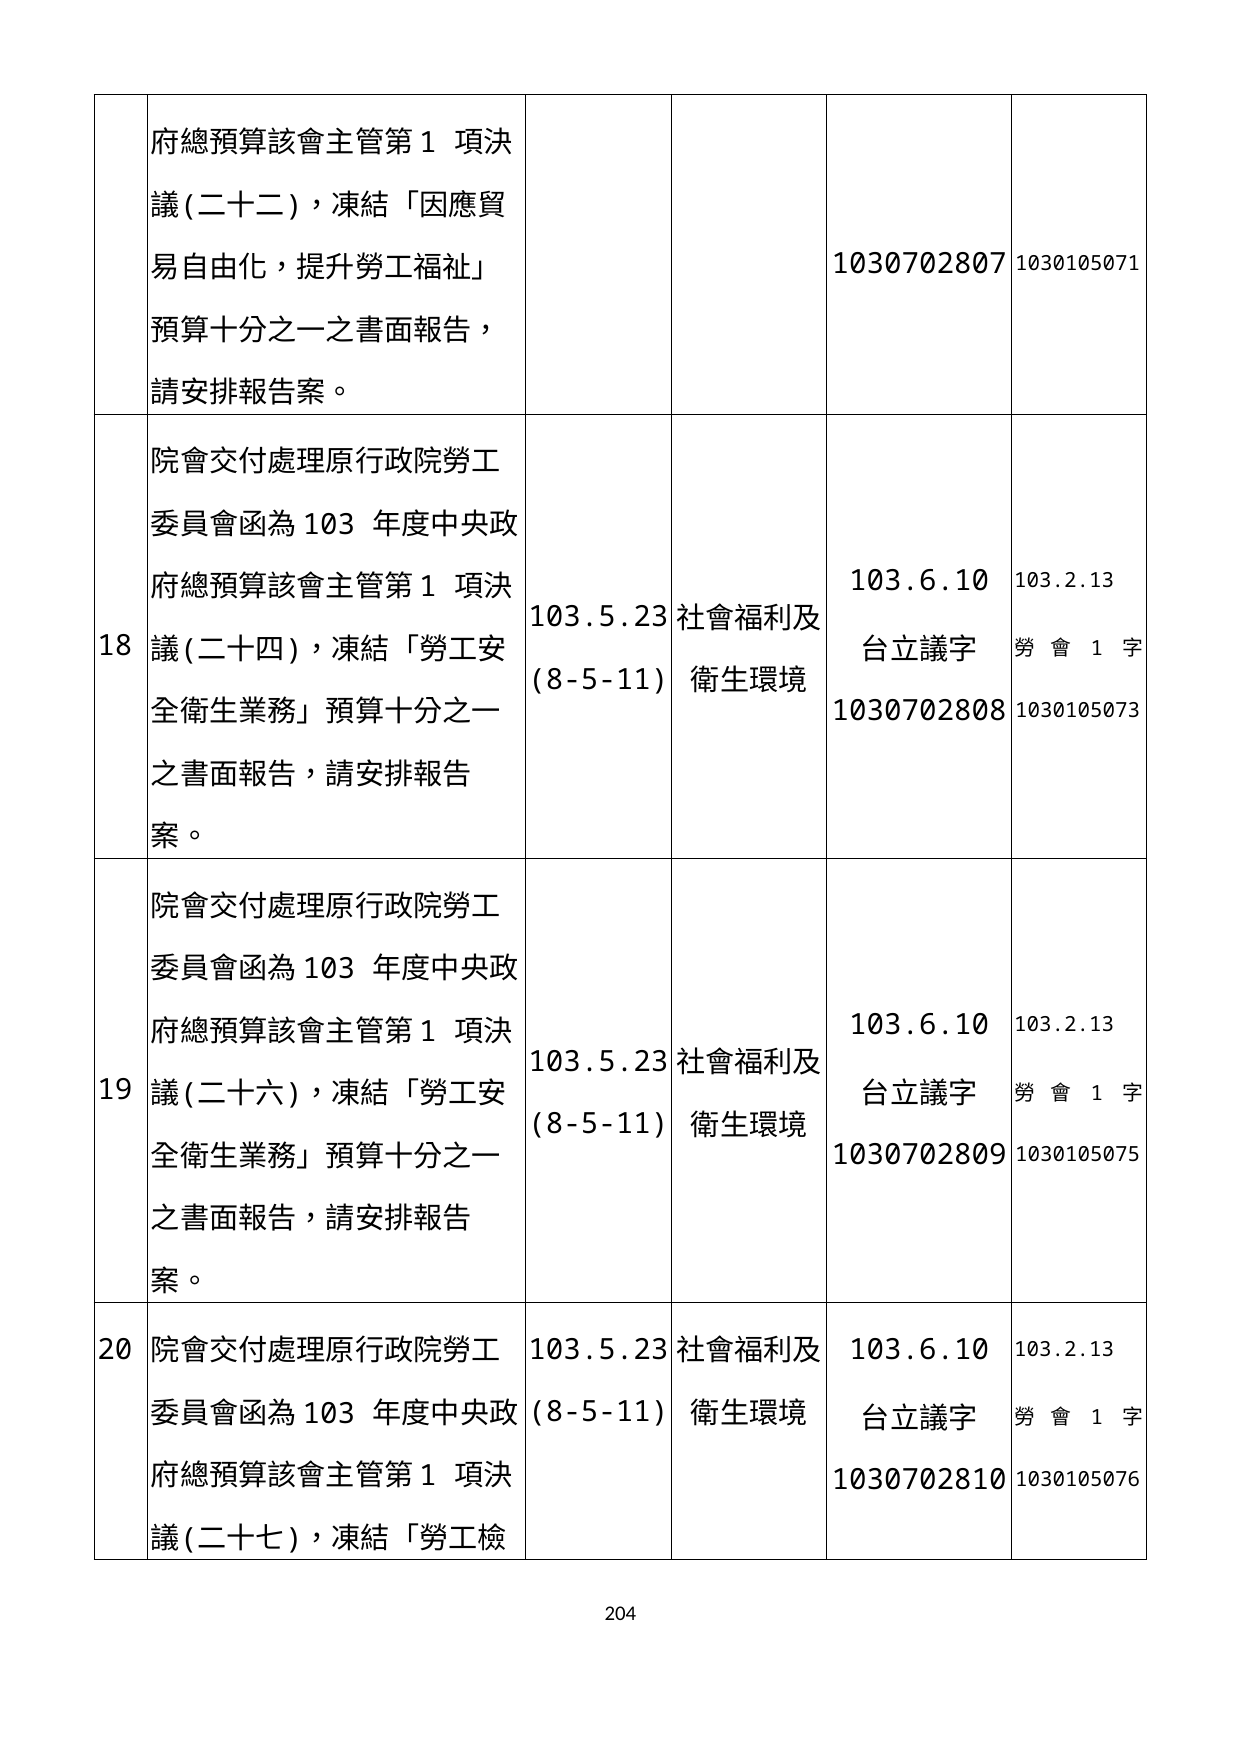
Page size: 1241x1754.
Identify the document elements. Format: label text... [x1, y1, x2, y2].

table_cell 103.5.23 (8-5-11) [526, 859, 671, 1302]
table_cell 103.6.10 台立議字1030702810 [827, 1303, 1011, 1559]
table_cell 社會福利及衛生環境 [672, 415, 826, 858]
table_cell [95, 95, 147, 413]
table_cell 103.2.13 勞會1字1030105075 [1012, 859, 1146, 1302]
table_cell 103.6.10 台立議字1030702809 [827, 859, 1011, 1302]
table_cell [95, 859, 147, 1302]
table_cell 院會交付處理原行政院勞工委員會函為103 年度中央政府總預算該會主管第1 項決議(二十七)，凍結「勞工檢 [148, 1303, 525, 1559]
table_cell [95, 1303, 147, 1559]
table_cell 社會福利及衛生環境 [672, 859, 826, 1302]
table_cell 103.2.13 勞會1字1030105076 [1012, 1303, 1146, 1559]
table_cell 院會交付處理原行政院勞工委員會函為103 年度中央政府總預算該會主管第1 項決議(二十四)，凍結「勞工安全衛生業務」預算十分之一之書面報告，請安排報告案。 [148, 415, 525, 858]
table_cell [95, 415, 147, 858]
table_cell 府總預算該會主管第1 項決議(二十二)，凍結「因應貿易自由化，提升勞工福祉」預算十分之一之書面報告，請安排報告案。 [148, 95, 525, 413]
table_cell 103.5.23 (8-5-11) [526, 415, 671, 858]
table_cell [526, 95, 671, 413]
table_cell 院會交付處理原行政院勞工委員會函為103 年度中央政府總預算該會主管第1 項決議(二十六)，凍結「勞工安全衛生業務」預算十分之一之書面報告，請安排報告案。 [148, 859, 525, 1302]
table_cell 1030702807 [827, 95, 1011, 413]
table_cell 103.5.23 (8-5-11) [526, 1303, 671, 1559]
table_cell 103.6.10 台立議字1030702808 [827, 415, 1011, 858]
table_cell 103.2.13 勞會1字1030105073 [1012, 415, 1146, 858]
table_cell 社會福利及衛生環境 [672, 1303, 826, 1559]
table_cell [672, 95, 826, 413]
table_cell 1030105071 [1012, 95, 1146, 413]
